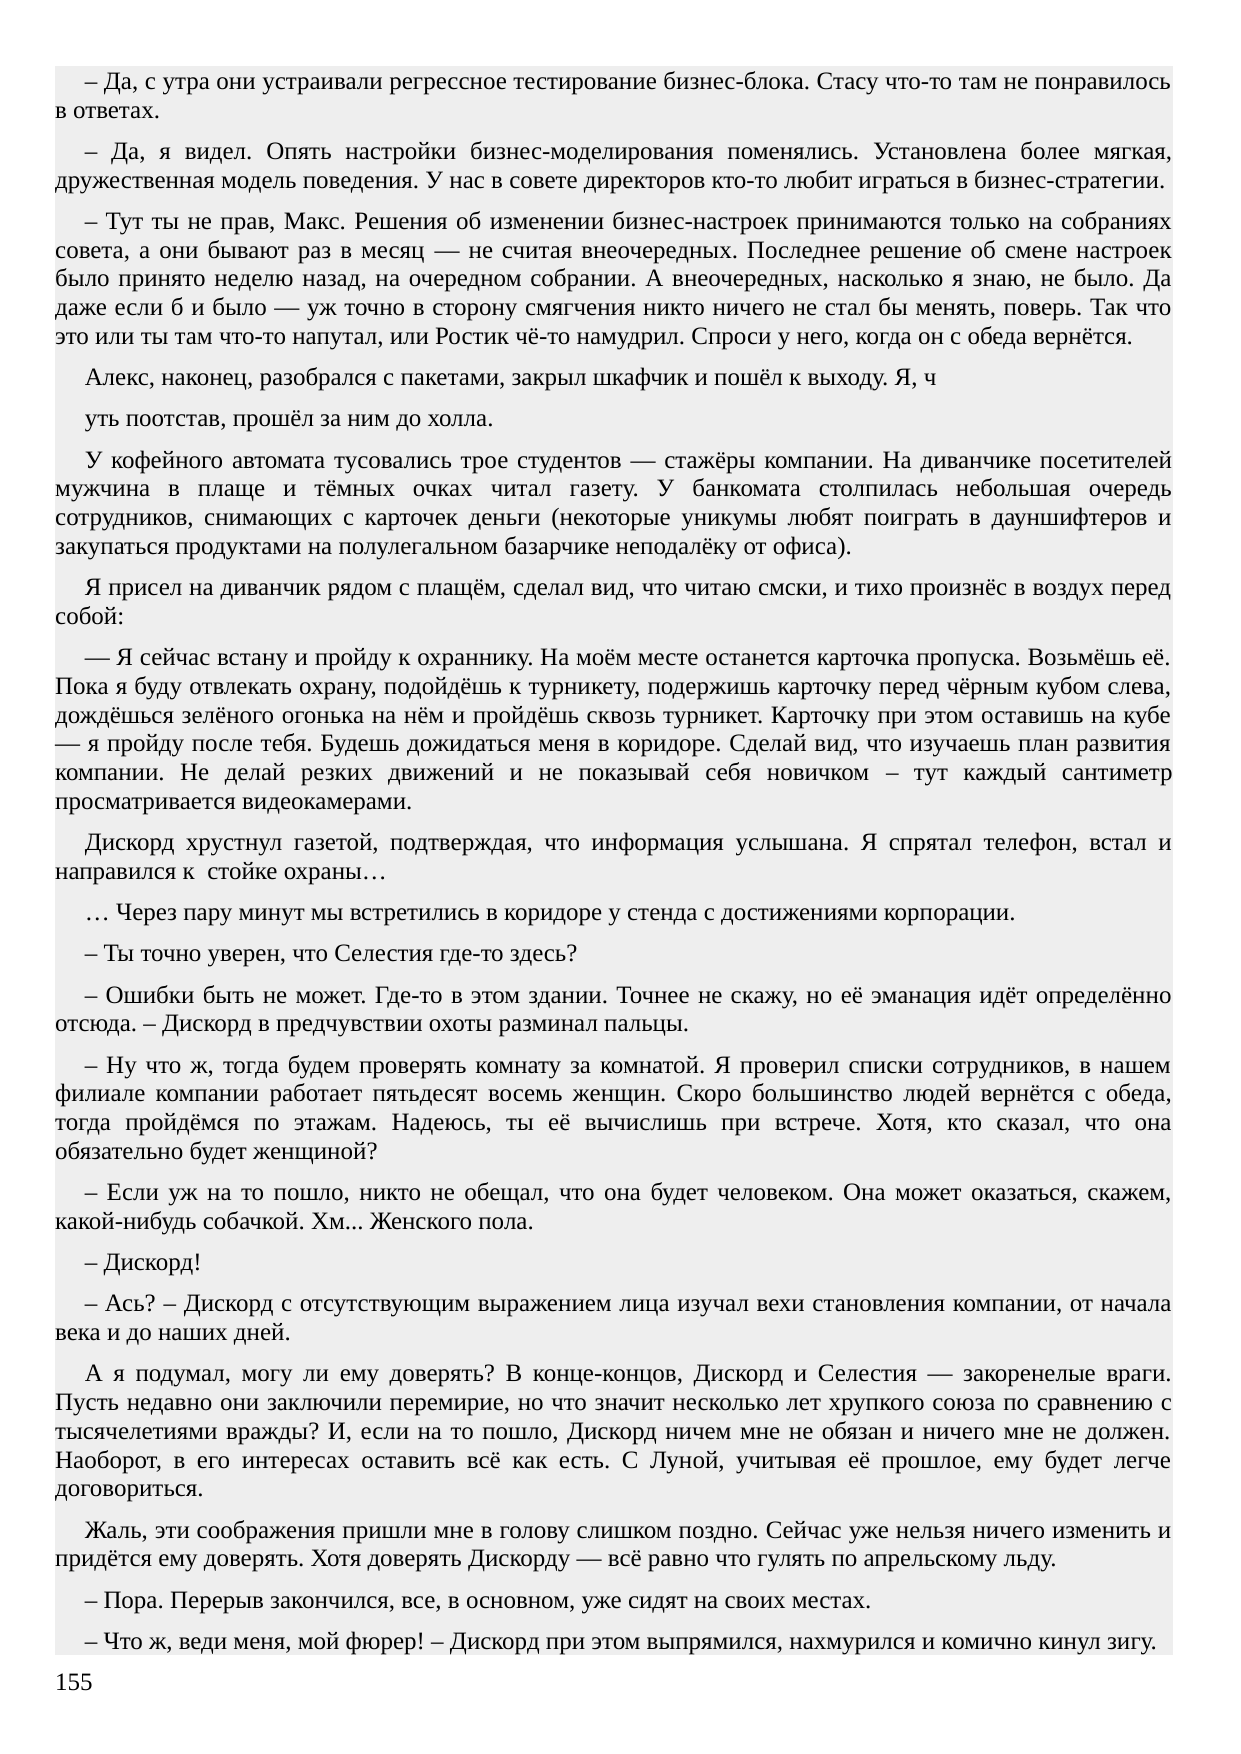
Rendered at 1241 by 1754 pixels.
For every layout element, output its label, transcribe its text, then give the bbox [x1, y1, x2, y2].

text — Я сейчас встану и пройду к охраннику. На моём месте останется карточка пропуска. Возьмёшь её. Пока я буду отвлекать охрану, подойдёшь к турникету, подержишь карточку перед чёрным кубом слева, дождёшься зелёного огонька на нём и пройдёшь сквозь турникет. Карточку при этом оставишь на кубе — я пройду после тебя. Будешь дожидаться меня в коридоре. Сделай вид, что изучаешь план развития компании. Не делай резких движений и не показывай себя новичком – тут каждый сантиметр просматривается видеокамерами. [55, 642, 1173, 815]
text – Ты точно уверен, что Селестия где-то здесь? [55, 938, 1173, 967]
text А я подумал, могу ли ему доверять? В конце-концов, Дискорд и Селестия — закоренелые враги. Пусть недавно они заключили перемирие, но что значит несколько лет хрупкого союза по сравнению с тысячелетиями вражды? И, если на то пошло, Дискорд ничем мне не обязан и ничего мне не должен. Наоборот, в его интересах оставить всё как есть. С Луной, учитывая её прошлое, ему будет легче договориться. [55, 1358, 1173, 1502]
text Я присел на диванчик рядом с плащём, сделал вид, что читаю смски, и тихо произнёс в воздух перед собой: [55, 572, 1173, 630]
text Жаль, эти соображения пришли мне в голову слишком поздно. Сейчас уже нельзя ничего изменить и придётся ему доверять. Хотя доверять Дискорду — всё равно что гулять по апрельскому льду. [55, 1515, 1173, 1572]
text – Дискорд! [55, 1247, 1173, 1276]
text – Ась? – Дискорд с отсутствующим выражением лица изучал вехи становления компании, от начала века и до наших дней. [55, 1288, 1173, 1346]
text У кофейного автомата тусовались трое студентов — стажёры компании. На диванчике посетителей мужчина в плаще и тёмных очках читал газету. У банкомата столпилась небольшая очередь сотрудников, снимающих с карточек деньги (некоторые уникумы любят поиграть в дауншифтеров и закупаться продуктами на полулегальном базарчике неподалёку от офиса). [55, 445, 1173, 560]
text – Тут ты не прав, Макс. Решения об изменении бизнес-настроек принимаются только на собраниях совета, а они бывают раз в месяц — не считая внеочередных. Последнее решение об смене настроек было принято неделю назад, на очередном собрании. А внеочередных, насколько я знаю, не было. Да даже если б и было — уж точно в сторону смягчения никто ничего не стал бы менять, поверь. Так что это или ты там что-то напутал, или Ростик чё-то намудрил. Спроси у него, когда он с обеда вернётся. [55, 206, 1173, 350]
text – Пора. Перерыв закончился, все, в основном, уже сидят на своих местах. [55, 1585, 1173, 1613]
text Дискорд хрустнул газетой, подтверждая, что информация услышана. Я спрятал телефон, встал и направился к стойке охраны… [55, 827, 1173, 885]
text – Да, с утра они устраивали регрессное тестирование бизнес-блока. Стасу что-то там не понравилось в ответах. [55, 66, 1173, 123]
text – Ошибки быть не может. Где-то в этом здании. Точнее не скажу, но её эманация идёт определённо отсюда. – Дискорд в предчувствии охоты разминал пальцы. [55, 980, 1173, 1037]
text – Если уж на то пошло, никто не обещал, что она будет человеком. Она может оказаться, скажем, какой-нибудь собачкой. Хм... Женского пола. [55, 1177, 1173, 1235]
text Алекс, наконец, разобрался с пакетами, закрыл шкафчик и пошёл к выходу. Я, ч [55, 362, 1173, 391]
text – Что ж, веди меня, мой фюрер! – Дискорд при этом выпрямился, нахмурился и комично кинул зигу. [55, 1626, 1173, 1655]
text – Ну что ж, тогда будем проверять комнату за комнатой. Я проверил списки сотрудников, в нашем филиале компании работает пятьдесят восемь женщин. Скоро большинство людей вернётся с обеда, тогда пройдёмся по этажам. Надеюсь, ты её вычислишь при встрече. Хотя, кто сказал, что она обязательно будет женщиной? [55, 1050, 1173, 1165]
text … Через пару минут мы встретились в коридоре у стенда с достижениями корпорации. [55, 897, 1173, 926]
text уть поотстав, прошёл за ним до холла. [55, 403, 1173, 432]
text – Да, я видел. Опять настройки бизнес-моделирования поменялись. Установлена более мягкая, дружественная модель поведения. У нас в совете директоров кто-то любит играться в бизнес-стратегии. [55, 136, 1173, 193]
